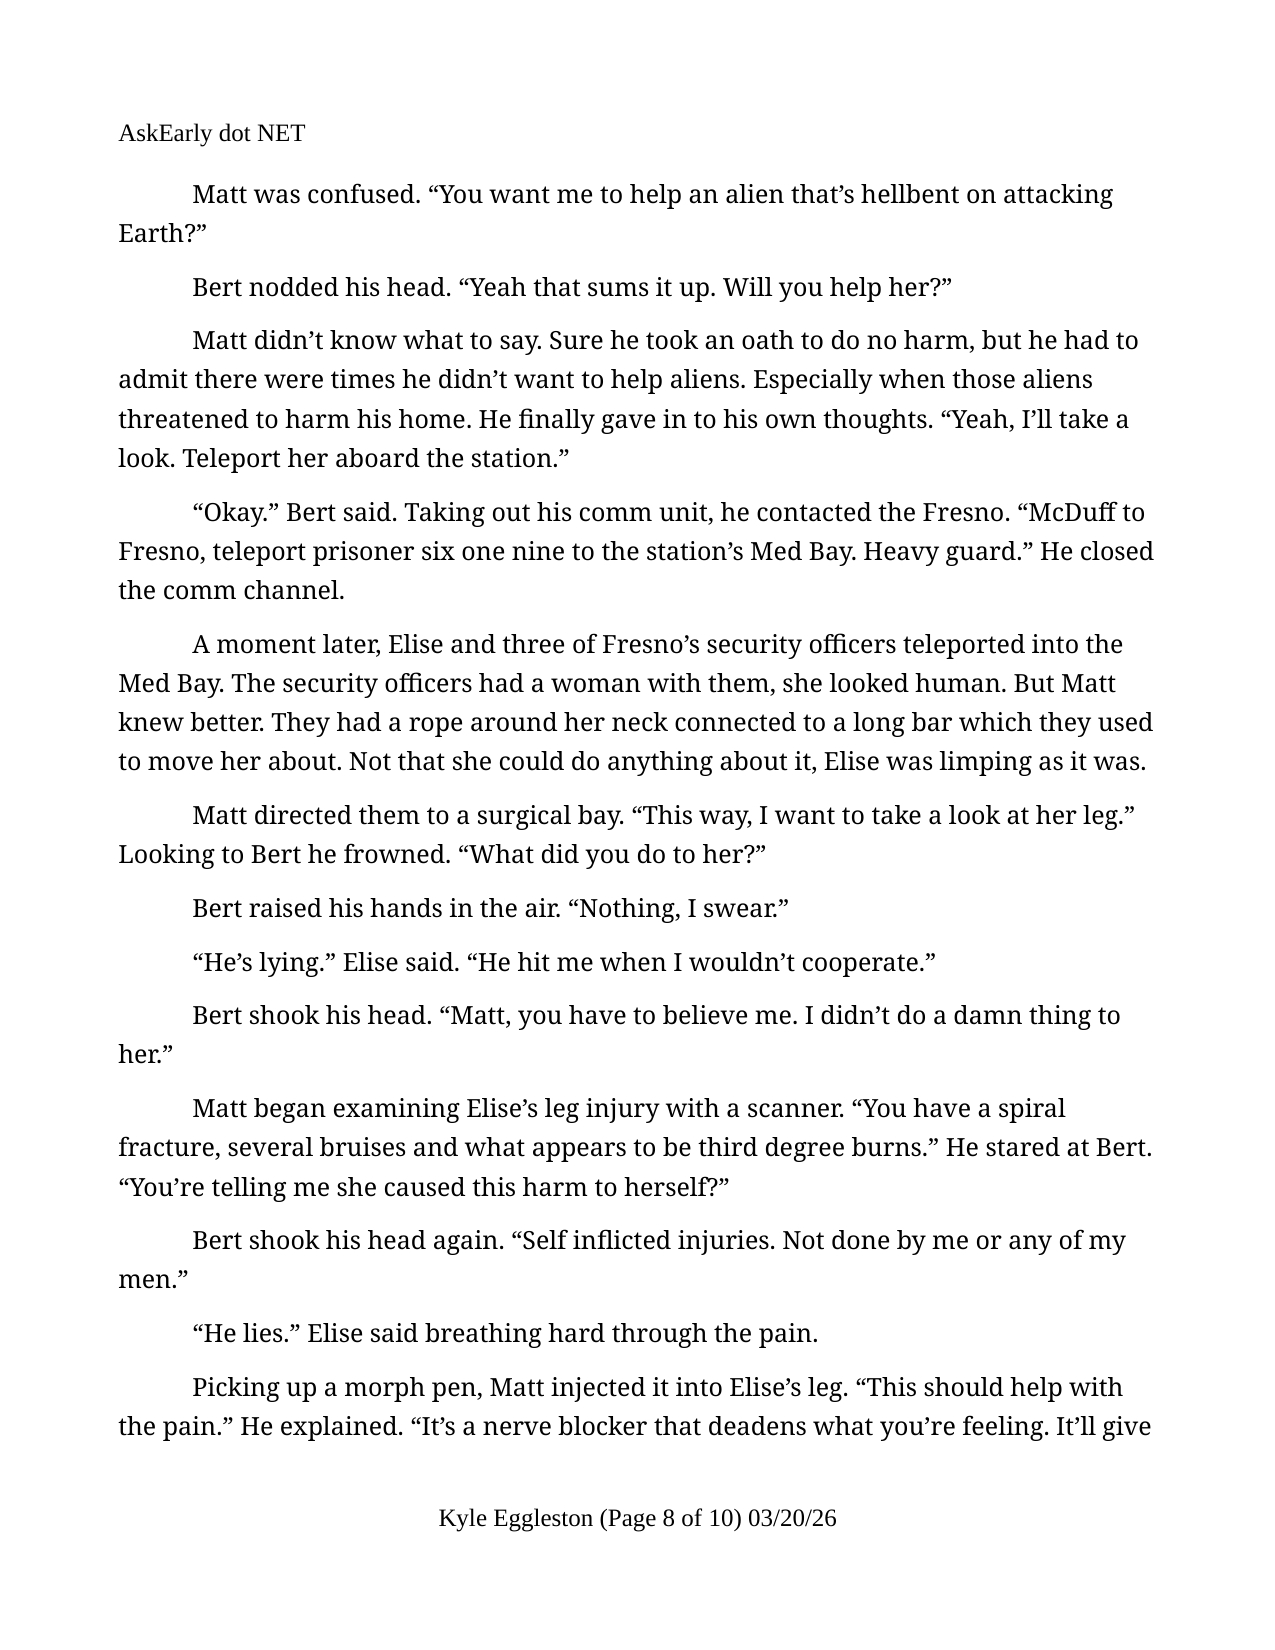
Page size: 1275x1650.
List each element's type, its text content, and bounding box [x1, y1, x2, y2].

text Bert raised his hands in the air. “Nothing, I swear.” [118, 891, 1157, 924]
text “Okay.” Bert said. Taking out his comm unit, he contacted the Fresno. “McDuff to Fresno, teleport prisoner six one nine to the station’s Med Bay. Heavy guard.” He closed the comm channel. [118, 494, 1157, 607]
text Matt was confused. “You want me to help an alien that’s hellbent on attacking Earth?” [118, 176, 1157, 249]
text Bert nodded his head. “Yeah that sums it up. Will you help her?” [118, 269, 1157, 303]
text “He lies.” Elise said breathing hard through the pain. [118, 1316, 1157, 1350]
text Bert shook his head. “Matt, you have to believe me. I didn’t do a damn thing to her.” [118, 998, 1157, 1071]
text A moment later, Elise and three of Fresno’s security officers teleported into the Med Bay. The security officers had a woman with them, she looked human. But Matt knew better. They had a rope around her neck connected to a long bar which they used to move her about. Not that she could do anything about it, Elise was limping as it was. [118, 626, 1157, 778]
text Picking up a morph pen, Matt injected it into Elise’s leg. “This should help with the pain.” He explained. “It’s a nerve blocker that deadens what you’re feeling. It’ll give [118, 1370, 1157, 1443]
text Matt directed them to a surgical bay. “This way, I want to take a look at her leg.” Looking to Bert he frowned. “What did you do to her?” [118, 798, 1157, 871]
text Matt didn’t know what to say. Sure he took an oath to do no harm, but he had to admit there were times he didn’t want to help aliens. Especially when those aliens threatened to harm his home. He finally gave in to his own thoughts. “Yeah, I’ll take a look. Teleport her aboard the station.” [118, 323, 1157, 474]
text Bert shook his head again. “Self inflicted injuries. Not done by me or any of my men.” [118, 1223, 1157, 1296]
text “He’s lying.” Elise said. “He hit me when I wouldn’t cooperate.” [118, 944, 1157, 978]
text Matt began examining Elise’s leg injury with a scanner. “You have a spiral fracture, several bruises and what appears to be third degree burns.” He stared at Bert. “You’re telling me she caused this harm to herself?” [118, 1091, 1157, 1203]
